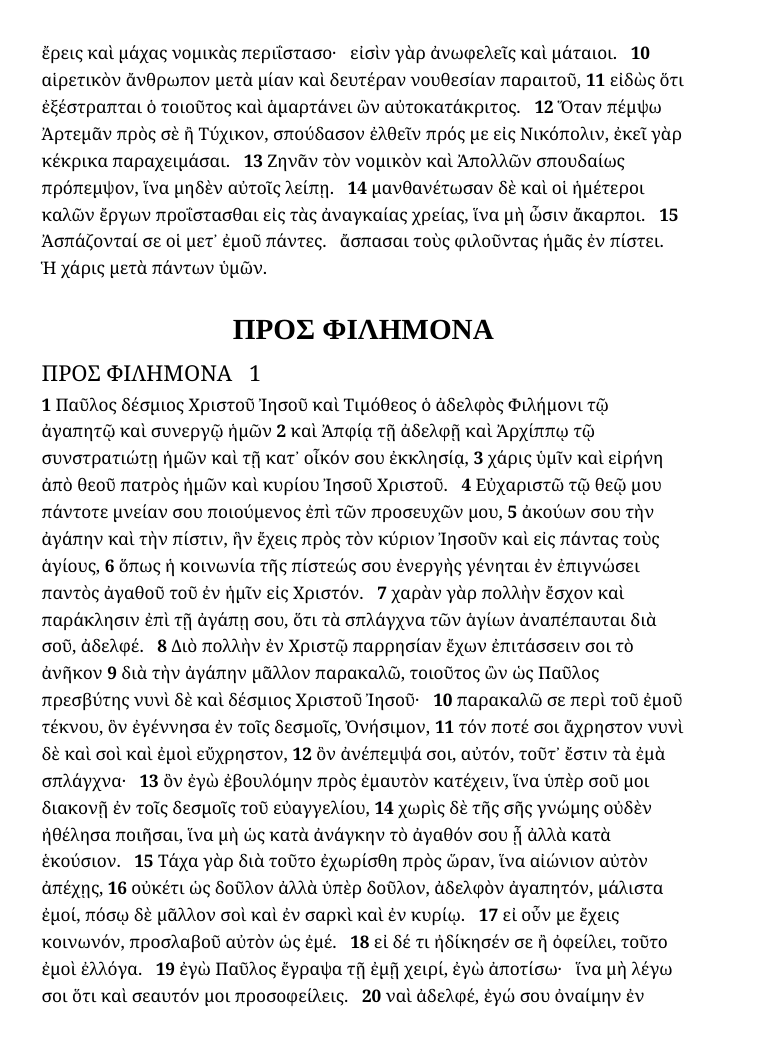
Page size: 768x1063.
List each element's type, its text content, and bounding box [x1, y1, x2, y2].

text 1 Παῦλος δέσμιος Χριστοῦ Ἰησοῦ καὶ Τιμόθεος ὁ ἀδελφὸς Φιλήμονι τῷ ἀγαπητῷ καὶ συνεργῷ ἡμῶν 2 καὶ Ἀπφίᾳ τῇ ἀδελφῇ καὶ Ἀρχίππῳ τῷ συνστρατιώτῃ ἡμῶν καὶ τῇ κατ᾽ οἶκόν σου ἐκκλησίᾳ, 3 χάρις ὑμῖν καὶ εἰρήνη ἀπὸ θεοῦ πατρὸς ἡμῶν καὶ κυρίου Ἰησοῦ Χριστοῦ. 4 Εὐχαριστῶ τῷ θεῷ μου πάντοτε μνείαν σου ποιούμενος ἐπὶ τῶν προσευχῶν μου, 5 ἀκούων σου τὴν ἀγάπην καὶ τὴν πίστιν, ἣν ἔχεις πρὸς τὸν κύριον Ἰησοῦν καὶ εἰς πάντας τοὺς ἁγίους, 6 ὅπως ἡ κοινωνία τῆς πίστεώς σου ἐνεργὴς γένηται ἐν ἐπιγνώσει παντὸς ἀγαθοῦ τοῦ ἐν ἡμῖν εἰς Χριστόν. 7 χαρὰν γὰρ πολλὴν ἔσχον καὶ παράκλησιν ἐπὶ τῇ ἀγάπῃ σου, ὅτι τὰ σπλάγχνα τῶν ἁγίων ἀναπέπαυται διὰ σοῦ, ἀδελφέ. 8 Διὸ πολλὴν ἐν Χριστῷ παρρησίαν ἔχων ἐπιτάσσειν σοι τὸ ἀνῆκον 9 διὰ τὴν ἀγάπην μᾶλλον παρακαλῶ, τοιοῦτος ὢν ὡς Παῦλος πρεσβύτης νυνὶ δὲ καὶ δέσμιος Χριστοῦ Ἰησοῦ· 10 παρακαλῶ σε περὶ τοῦ ἐμοῦ τέκνου, ὃν ἐγέννησα ἐν τοῖς δεσμοῖς, Ὀνήσιμον, 11 τόν ποτέ σοι ἄχρηστον νυνὶ δὲ καὶ σοὶ καὶ ἐμοὶ εὔχρηστον, 12 ὃν ἀνέπεμψά σοι, αὐτόν, τοῦτ᾽ ἔστιν τὰ ἐμὰ σπλάγχνα· 13 ὃν ἐγὼ ἐβουλόμην πρὸς ἐμαυτὸν κατέχειν, ἵνα ὑπὲρ σοῦ μοι διακονῇ ἐν τοῖς δεσμοῖς τοῦ εὐαγγελίου, 14 χωρὶς δὲ τῆς σῆς γνώμης οὐδὲν ἠθέλησα ποιῆσαι, ἵνα μὴ ὡς κατὰ ἀνάγκην τὸ ἀγαθόν σου ᾖ ἀλλὰ κατὰ ἑκούσιον. 15 Τάχα γὰρ διὰ τοῦτο ἐχωρίσθη πρὸς ὥραν, ἵνα αἰώνιον αὐτὸν ἀπέχῃς, 16 οὐκέτι ὡς δοῦλον ἀλλὰ ὑπὲρ δοῦλον, ἀδελφὸν ἀγαπητόν, μάλιστα ἐμοί, πόσῳ δὲ μᾶλλον σοὶ καὶ ἐν σαρκὶ καὶ ἐν κυρίῳ. 17 εἰ οὖν με ἔχεις κοινωνόν, προσλαβοῦ αὐτὸν ὡς ἐμέ. 18 εἰ δέ τι ἠδίκησέν σε ἢ ὀφείλει, τοῦτο ἐμοὶ ἐλλόγα. 19 ἐγὼ Παῦλος ἔγραψα τῇ ἐμῇ χειρί, ἐγὼ ἀποτίσω· ἵνα μὴ λέγω σοι ὅτι καὶ σεαυτόν μοι προσοφείλεις. 20 ναὶ ἀδελφέ, ἐγώ σου ὀναίμην ἐν [41, 393, 685, 1007]
text ΠΡΟΣ ΦΙΛΗΜΟΝΑ 1 [41, 358, 685, 388]
subtitle ΠΡΟΣ ΦΙΛΗΜΟΝΑ [41, 312, 685, 346]
text ἔρεις καὶ μάχας νομικὰς περιΐστασο· εἰσὶν γὰρ ἀνωφελεῖς καὶ μάταιοι. 10 αἱρετικὸν ἄνθρωπον μετὰ μίαν καὶ δευτέραν νουθεσίαν παραιτοῦ, 11 εἰδὼς ὅτι ἐξέστραπται ὁ τοιοῦτος καὶ ἁμαρτάνει ὢν αὐτοκατάκριτος. 12 Ὅταν πέμψω Ἀρτεμᾶν πρὸς σὲ ἢ Τύχικον, σπούδασον ἐλθεῖν πρός με εἰς Νικόπολιν, ἐκεῖ γὰρ κέκρικα παραχειμάσαι. 13 Ζηνᾶν τὸν νομικὸν καὶ Ἀπολλῶν σπουδαίως πρόπεμψον, ἵνα μηδὲν αὐτοῖς λείπῃ. 14 μανθανέτωσαν δὲ καὶ οἱ ἡμέτεροι καλῶν ἔργων προΐστασθαι εἰς τὰς ἀναγκαίας χρείας, ἵνα μὴ ὦσιν ἄκαρποι. 15 Ἀσπάζονταί σε οἱ μετ᾽ ἐμοῦ πάντες. ἄσπασαι τοὺς φιλοῦντας ἡμᾶς ἐν πίστει. Ἡ χάρις μετὰ πάντων ὑμῶν. [41, 41, 685, 280]
